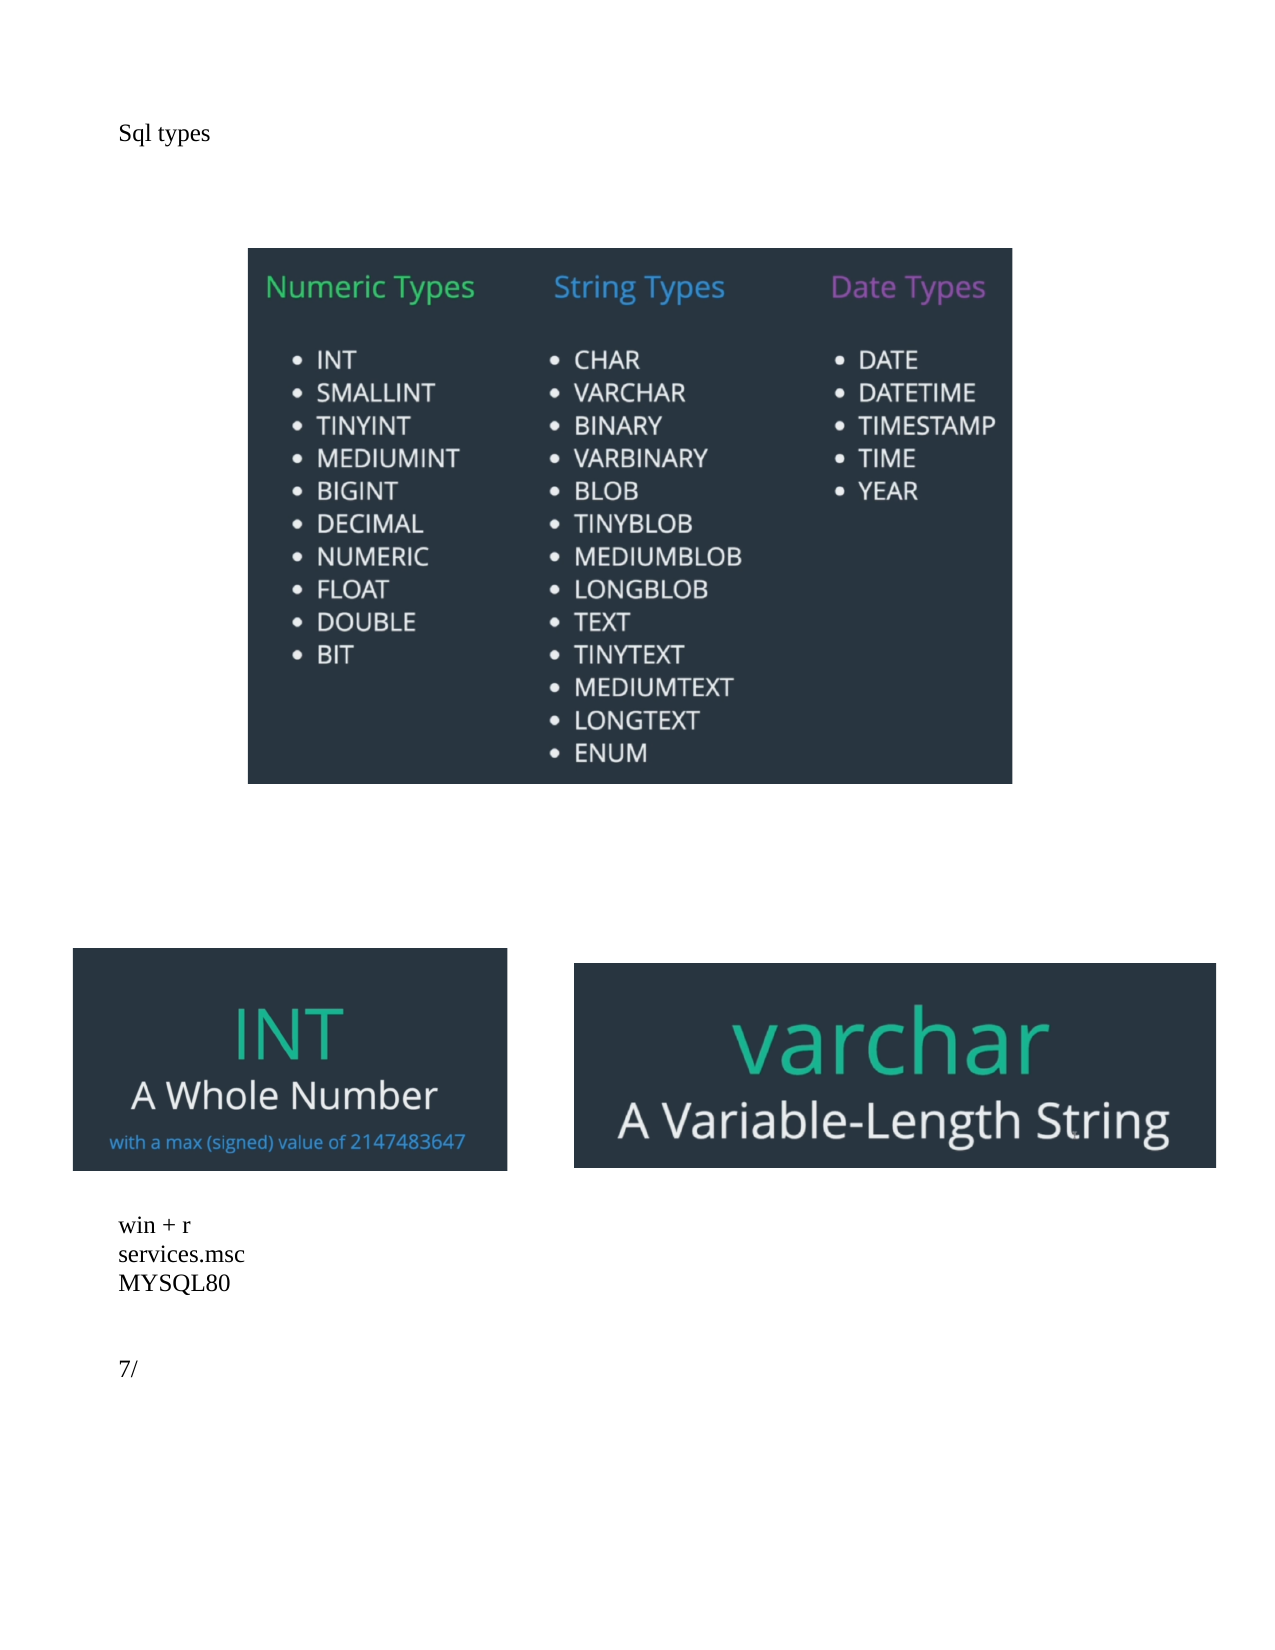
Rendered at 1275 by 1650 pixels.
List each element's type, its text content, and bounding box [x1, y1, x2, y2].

text 7/ [118, 1354, 1157, 1383]
text win + r [118, 1211, 1157, 1239]
text services.msc [118, 1239, 1157, 1268]
picture [72, 948, 508, 1171]
picture [574, 963, 1217, 1168]
picture [247, 248, 1013, 784]
text MYSQL80 [118, 1268, 1157, 1297]
text Sql types [118, 118, 1157, 147]
